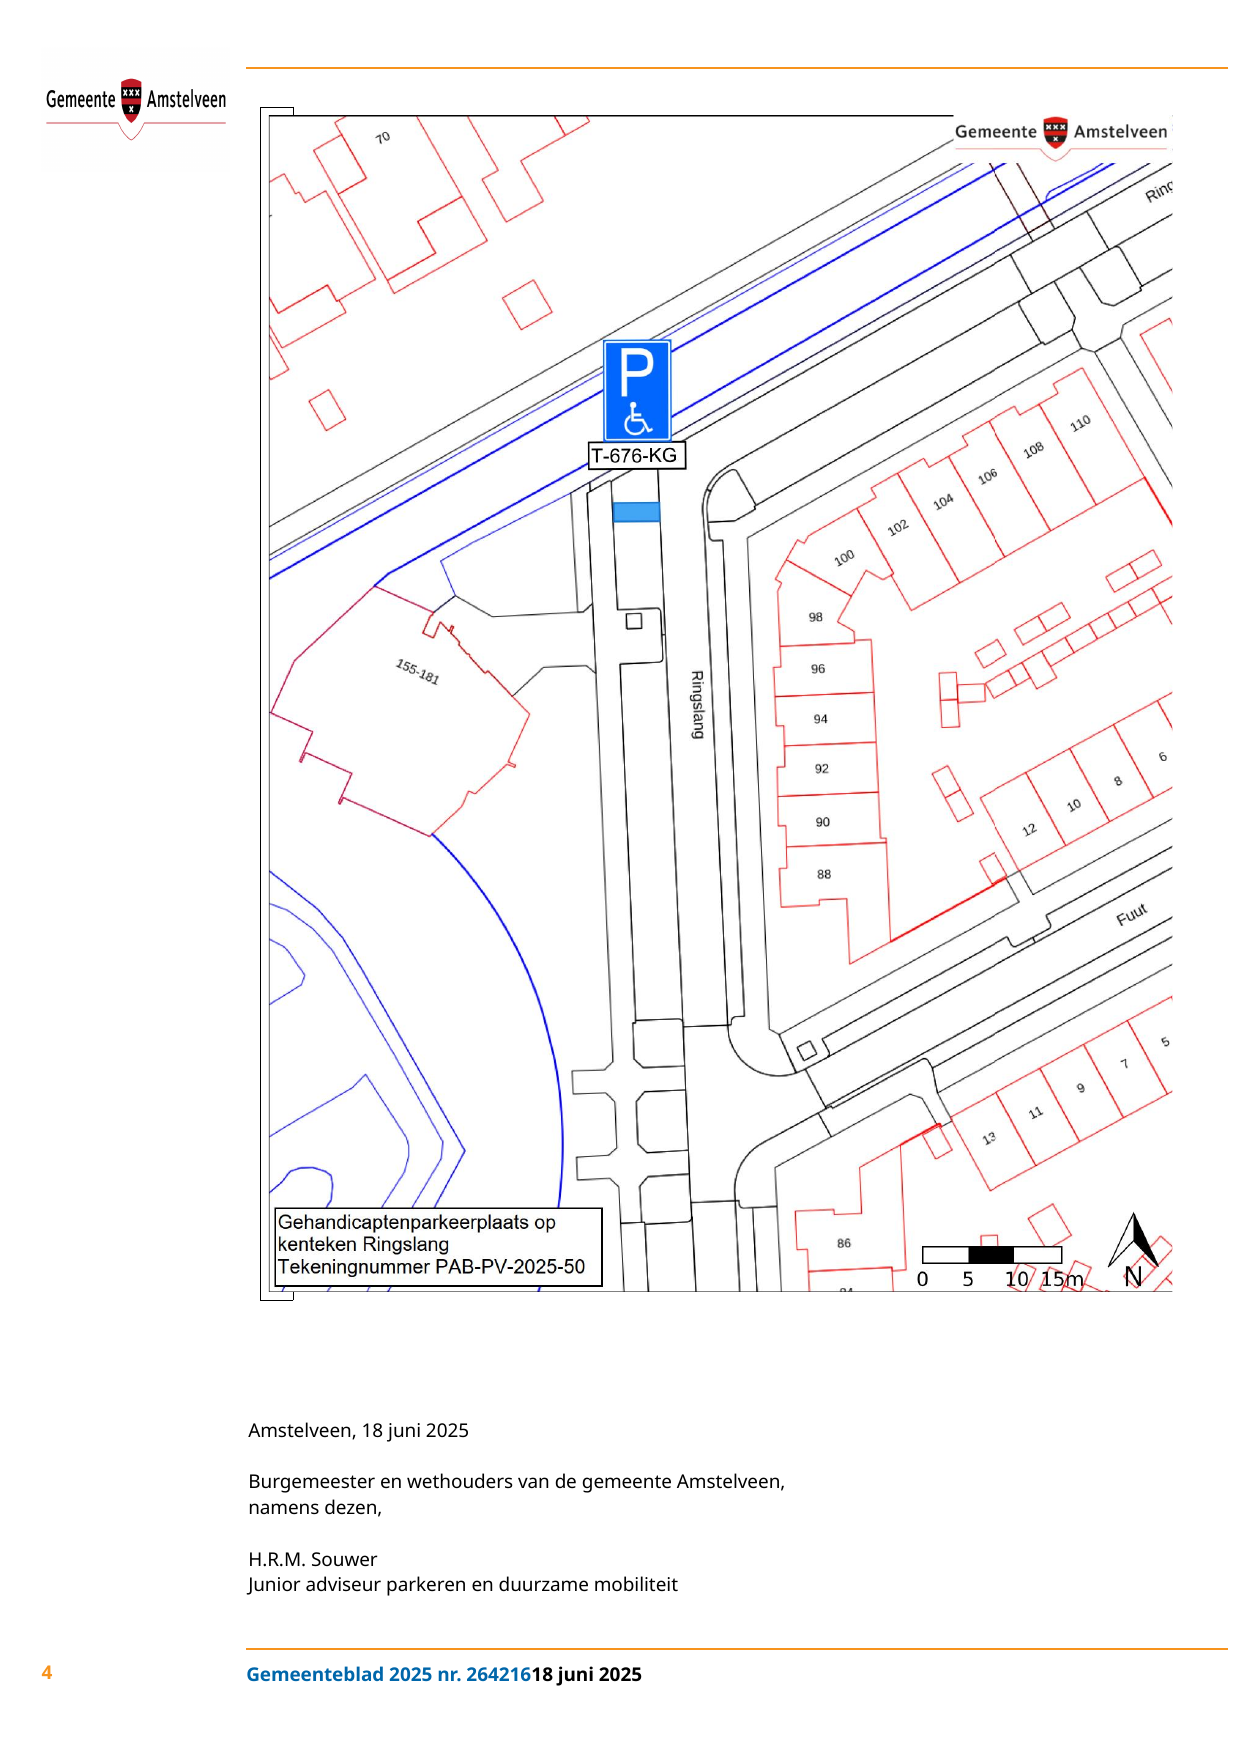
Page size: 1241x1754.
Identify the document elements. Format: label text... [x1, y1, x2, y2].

text namens dezen, [248, 1494, 1152, 1520]
text Amstelveen, 18 juni 2025 [248, 1417, 1152, 1443]
text H.R.M. Souwer [248, 1546, 1152, 1571]
picture [268, 115, 1173, 1292]
text Junior adviseur parkeren en duurzame mobiliteit [248, 1571, 1152, 1597]
picture [41, 47, 231, 172]
text Burgemeester en wethouders van de gemeente Amstelveen, [248, 1468, 1152, 1494]
